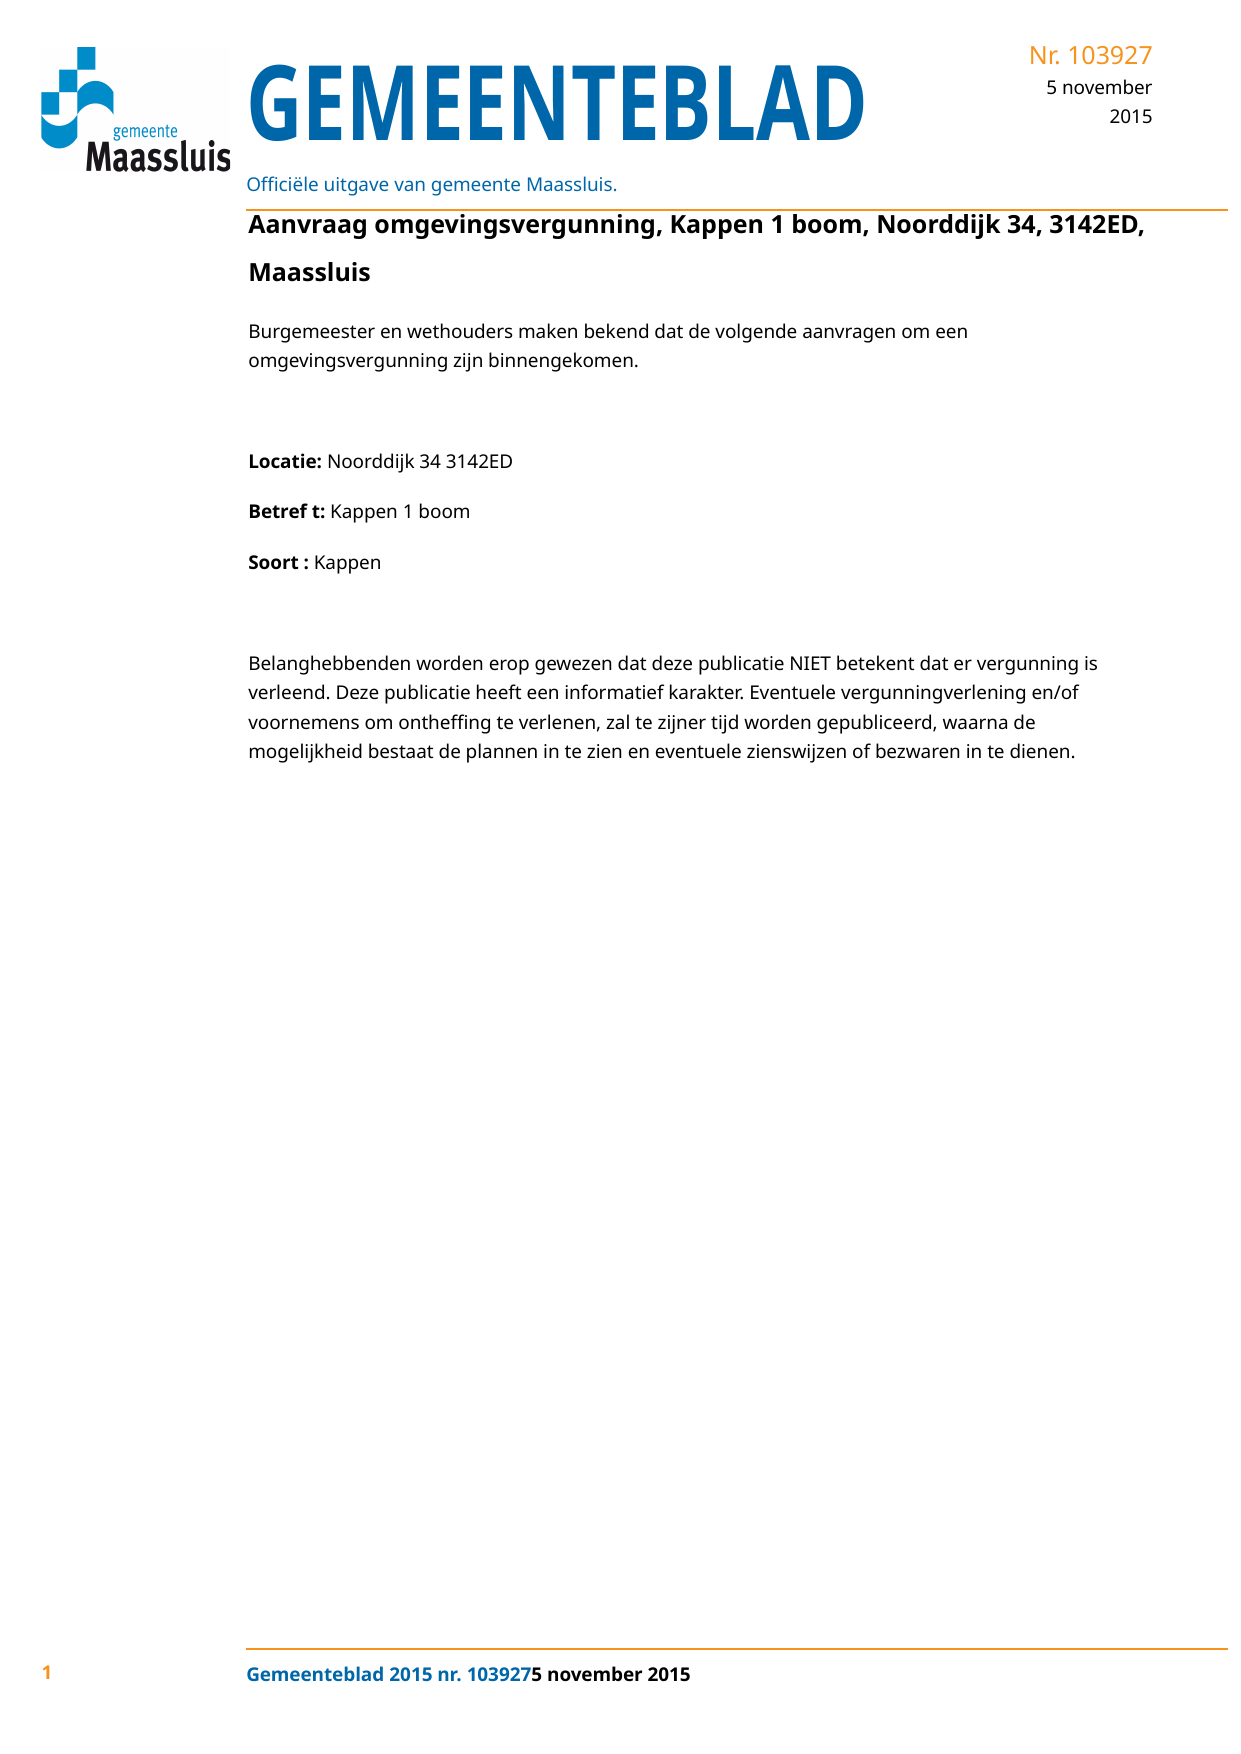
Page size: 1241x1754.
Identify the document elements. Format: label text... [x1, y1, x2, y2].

text Burgemeester en wethouders maken bekend dat de volgende aanvragen om een omgevingsvergunning zijn binnengekomen. [248, 318, 1152, 373]
text Betref t: Kappen 1 boom [248, 499, 1152, 524]
picture [41, 47, 77, 92]
text Belanghebbenden worden erop gewezen dat deze publicatie NIET betekent dat er vergunning is verleend. Deze publicatie heeft een informatief karakter. Eventuele vergunningverlening en/of voornemens om ontheffing te verlenen, zal te zijner tijd worden gepubliceerd, waarna de mogelijkheid bestaat de plannen in te zien en eventuele zienswijzen of bezwaren in te dienen. [248, 650, 1152, 764]
text Soort : Kappen [248, 549, 1152, 575]
text Locatie: Noorddijk 34 3142ED [248, 448, 1152, 474]
text Aanvraag omgevingsvergunning, Kappen 1 boom, Noorddijk 34, 3142ED, Maassluis [248, 211, 1152, 288]
picture [41, 47, 231, 172]
